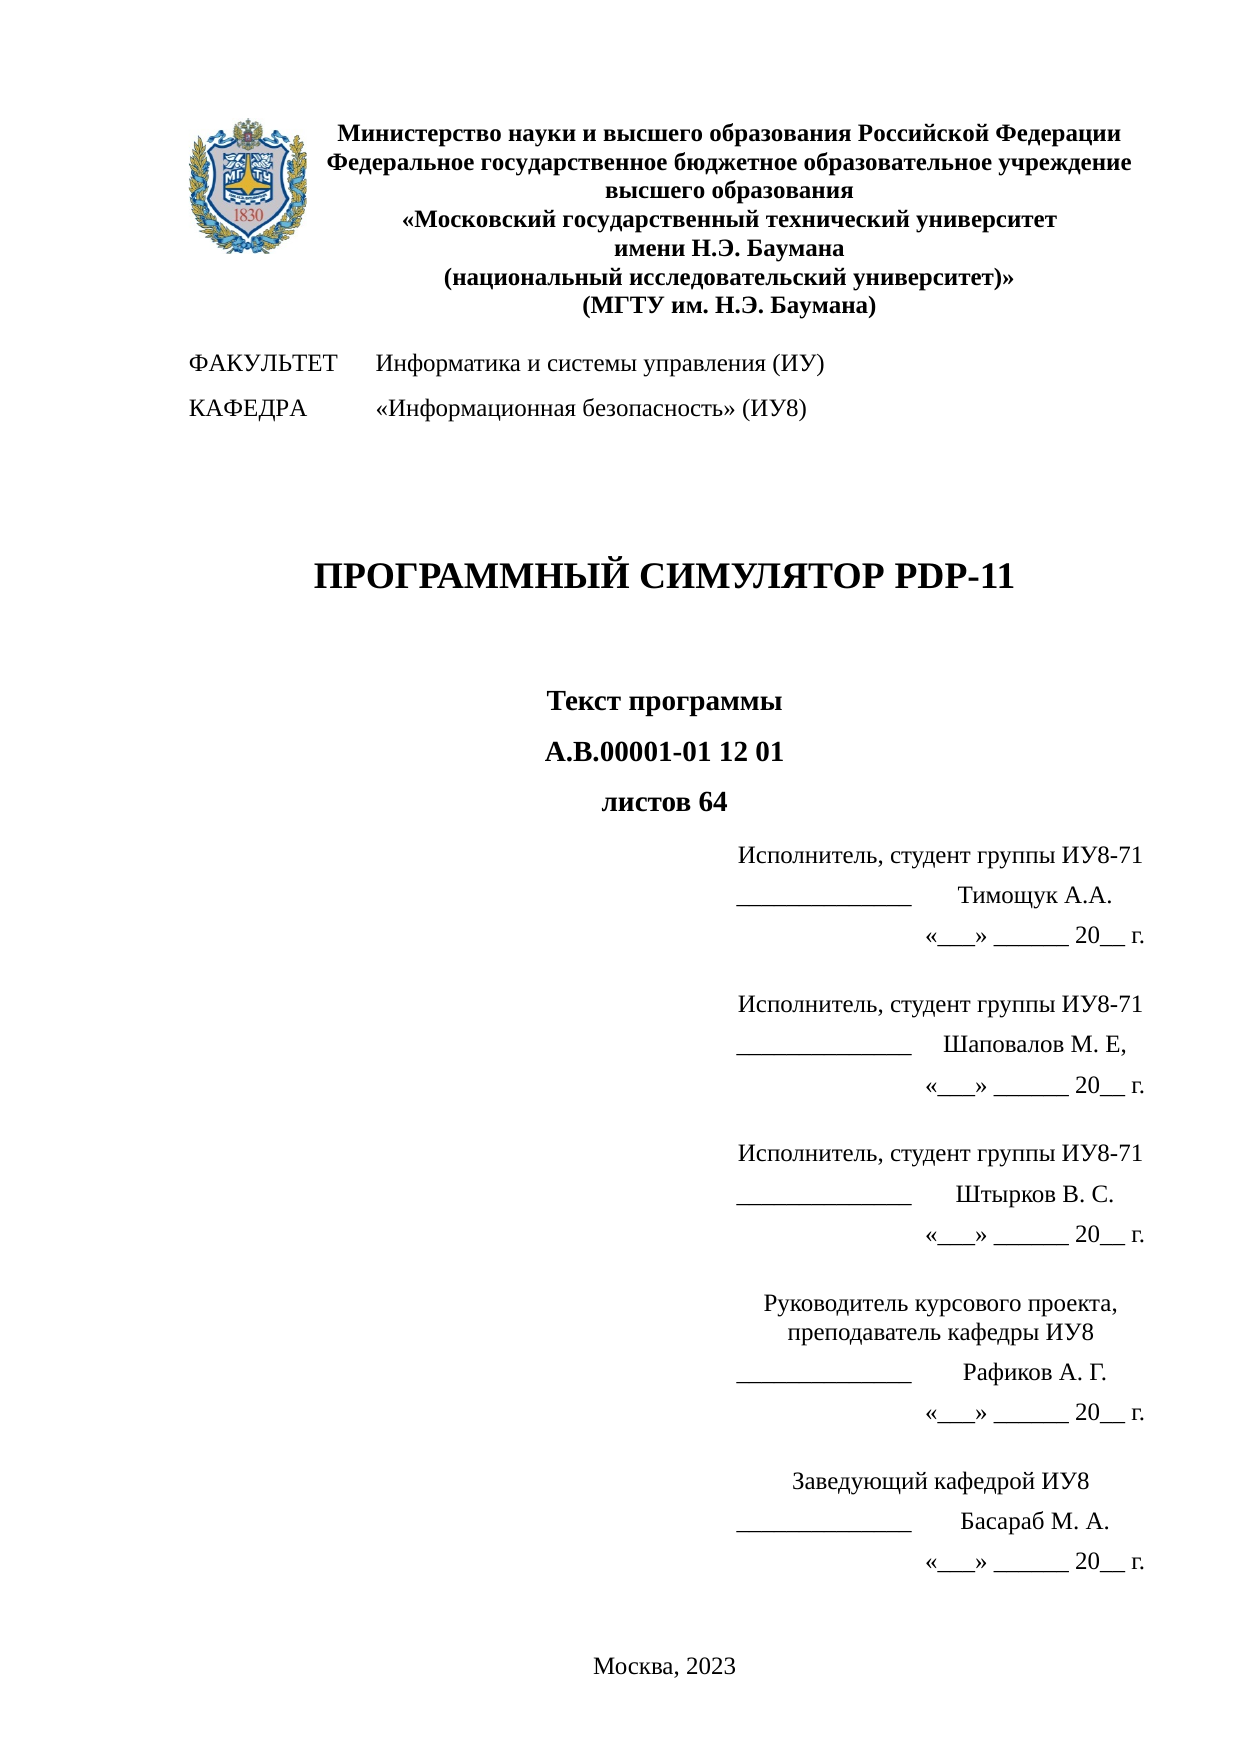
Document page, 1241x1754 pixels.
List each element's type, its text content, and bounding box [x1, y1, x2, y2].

table_cell Басараб М. А. [918, 1500, 1152, 1541]
table_header Факультет [177, 348, 364, 393]
table_cell «___» ______ 20__ г. [918, 915, 1152, 983]
text листов 55 [177, 784, 1152, 817]
table_cell Рафиков А. Г. [918, 1351, 1152, 1391]
text ПРОГРАММНЫЙ СИМУЛЯТОР PDP-11 [177, 554, 1152, 597]
table_cell Кафедра [177, 394, 364, 439]
text А.В.00001-01 12 01 [177, 734, 1152, 767]
table_cell «Информационная безопасность» (ИУ8) [364, 394, 1152, 439]
table_header Информатика и системы управления (ИУ) [364, 348, 1152, 393]
table_cell «___» ______ 20__ г. [918, 1541, 1152, 1581]
table_cell [730, 1541, 918, 1581]
table_header [177, 118, 307, 319]
table_header Министерство науки и высшего образования Российской Федерации Федеральное государственное бюджетное образовательное учреждение высшего образования «Московский государственный технический университет имени Н.Э. Баумана (национальный исследовательский университет)» (МГТУ им. Н.Э. Баумана) [307, 118, 1152, 319]
table_cell Тимощук А.А. [918, 875, 1152, 915]
table_cell Руководитель курсового проекта, преподаватель кафедры ИУ8 [730, 1282, 1152, 1351]
picture [188, 118, 307, 254]
text Текст программы [177, 683, 1152, 717]
table_cell ______________ [730, 1173, 918, 1213]
table_cell «___» ______ 20__ г. [918, 1391, 1152, 1460]
table_cell Шаповалов М. Е, [918, 1024, 1152, 1064]
table_cell Заведующий кафедрой ИУ8 [730, 1460, 1152, 1500]
table_cell «___» ______ 20__ г. [918, 1064, 1152, 1133]
table_cell ______________ [730, 1500, 918, 1541]
table_cell [730, 1213, 918, 1282]
table_cell [730, 1064, 918, 1133]
table_cell Штырков В. С. [918, 1173, 1152, 1213]
table_cell Исполнитель, студент группы ИУ8-71 [730, 984, 1152, 1024]
table_cell ______________ [730, 1024, 918, 1064]
table_cell Исполнитель, студент группы ИУ8-71 [730, 1133, 1152, 1173]
table_cell ______________ [730, 1351, 918, 1391]
table_cell [730, 915, 918, 983]
table_cell [730, 1391, 918, 1460]
table_cell «___» ______ 20__ г. [918, 1213, 1152, 1282]
table_cell ______________ [730, 875, 918, 915]
table_header Исполнитель, студент группы ИУ8-71 [730, 834, 1152, 874]
